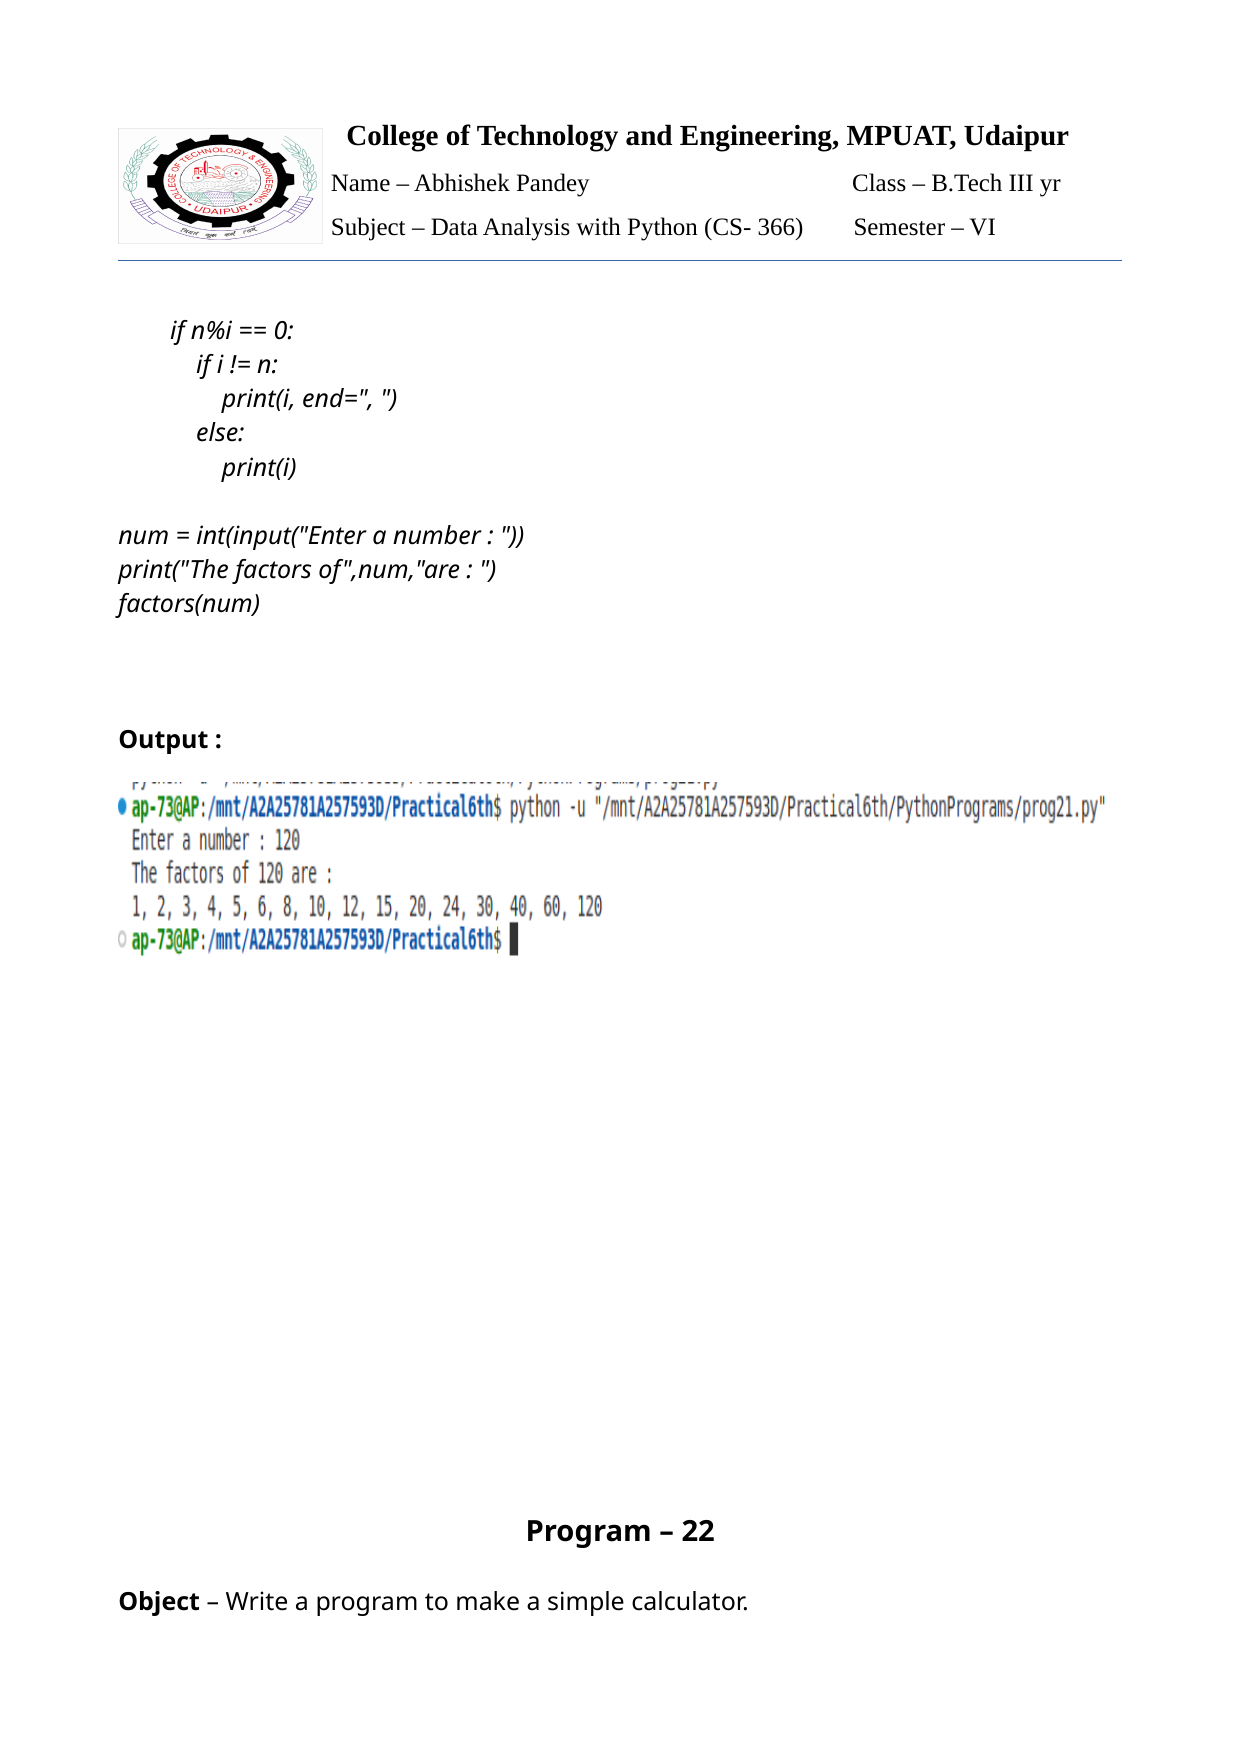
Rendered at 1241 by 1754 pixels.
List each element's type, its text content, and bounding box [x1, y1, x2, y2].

text factors(num) [118, 585, 1122, 619]
text print("The factors of",num,"are : ") [118, 551, 1122, 585]
text num = int(input("Enter a number : ")) [118, 517, 1122, 551]
text print(i, end=", ") [118, 381, 1122, 415]
picture [118, 128, 323, 244]
text else: [118, 415, 1122, 449]
text if n%i == 0: [118, 313, 1122, 347]
picture [118, 782, 1123, 1130]
text Program – 22 [118, 1510, 1122, 1549]
text Object – Write a program to make a simple calculator. [118, 1583, 1122, 1618]
text if i != n: [118, 347, 1122, 381]
text print(i) [118, 449, 1122, 483]
text Output : [118, 722, 1122, 756]
